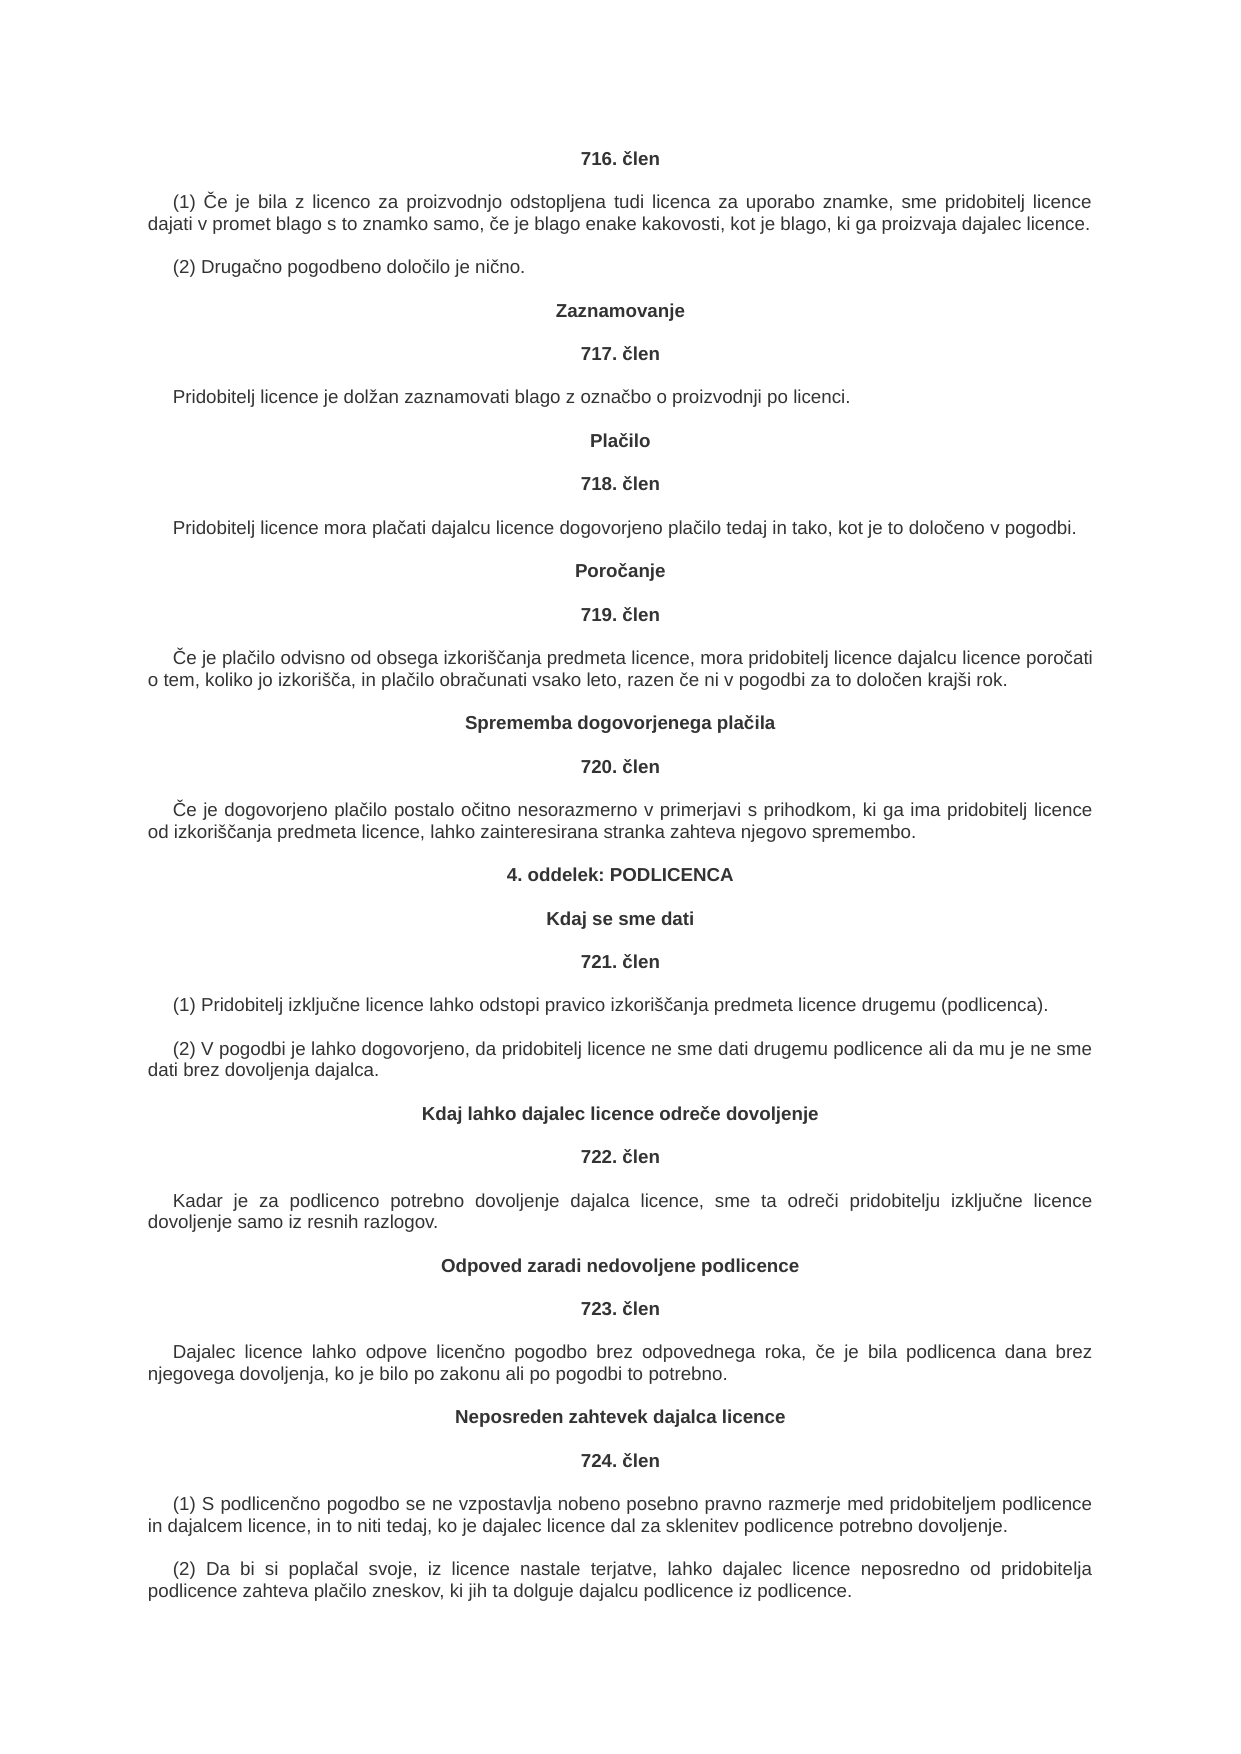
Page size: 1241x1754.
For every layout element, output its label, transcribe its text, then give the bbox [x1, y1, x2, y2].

text Plačilo [148, 430, 1093, 451]
text (1) Pridobitelj izključne licence lahko odstopi pravico izkoriščanja predmeta licence drugemu (podlicenca). [148, 994, 1093, 1016]
text Pridobitelj licence je dolžan zaznamovati blago z označbo o proizvodnji po licenci. [148, 386, 1093, 408]
text (2) Drugačno pogodbeno določilo je nično. [148, 256, 1093, 278]
text Kdaj lahko dajalec licence odreče dovoljenje [148, 1103, 1093, 1124]
text Zaznamovanje [148, 299, 1093, 321]
text Če je plačilo odvisno od obsega izkoriščanja predmeta licence, mora pridobitelj licence dajalcu licence poročati o tem, koliko jo izkorišča, in plačilo obračunati vsako leto, razen če ni v pogodbi za to določen krajši rok. [148, 647, 1093, 690]
text Pridobitelj licence mora plačati dajalcu licence dogovorjeno plačilo tedaj in tako, kot je to določeno v pogodbi. [148, 517, 1093, 538]
text 716. člen [148, 148, 1093, 169]
text 724. člen [148, 1450, 1093, 1471]
text 4. oddelek: PODLICENCA [148, 864, 1093, 885]
text 723. člen [148, 1298, 1093, 1319]
text (1) S podlicenčno pogodbo se ne vzpostavlja nobeno posebno pravno razmerje med pridobiteljem podlicence in dajalcem licence, in to niti tedaj, ko je dajalec licence dal za sklenitev podlicence potrebno dovoljenje. [148, 1493, 1093, 1536]
text 722. člen [148, 1146, 1093, 1168]
text Če je dogovorjeno plačilo postalo očitno nesorazmerno v primerjavi s prihodkom, ki ga ima pridobitelj licence od izkoriščanja predmeta licence, lahko zainteresirana stranka zahteva njegovo spremembo. [148, 799, 1093, 842]
text Odpoved zaradi nedovoljene podlicence [148, 1254, 1093, 1276]
text Kdaj se sme dati [148, 907, 1093, 929]
text Poročanje [148, 560, 1093, 582]
text (2) Da bi si poplačal svoje, iz licence nastale terjatve, lahko dajalec licence neposredno od pridobitelja podlicence zahteva plačilo zneskov, ki jih ta dolguje dajalcu podlicence iz podlicence. [148, 1558, 1093, 1601]
text 720. člen [148, 755, 1093, 777]
text 721. člen [148, 951, 1093, 972]
text 719. člen [148, 603, 1093, 625]
text (1) Če je bila z licenco za proizvodnjo odstopljena tudi licenca za uporabo znamke, sme pridobitelj licence dajati v promet blago s to znamko samo, če je blago enake kakovosti, kot je blago, ki ga proizvaja dajalec licence. [148, 191, 1093, 234]
text Sprememba dogovorjenega plačila [148, 712, 1093, 733]
text 718. člen [148, 473, 1093, 495]
text Dajalec licence lahko odpove licenčno pogodbo brez odpovednega roka, če je bila podlicenca dana brez njegovega dovoljenja, ko je bilo po zakonu ali po pogodbi to potrebno. [148, 1341, 1093, 1384]
text (2) V pogodbi je lahko dogovorjeno, da pridobitelj licence ne sme dati drugemu podlicence ali da mu je ne sme dati brez dovoljenja dajalca. [148, 1038, 1093, 1081]
text Kadar je za podlicenco potrebno dovoljenje dajalca licence, sme ta odreči pridobitelju izključne licence dovoljenje samo iz resnih razlogov. [148, 1189, 1093, 1233]
text 717. člen [148, 343, 1093, 364]
text Neposreden zahtevek dajalca licence [148, 1406, 1093, 1428]
